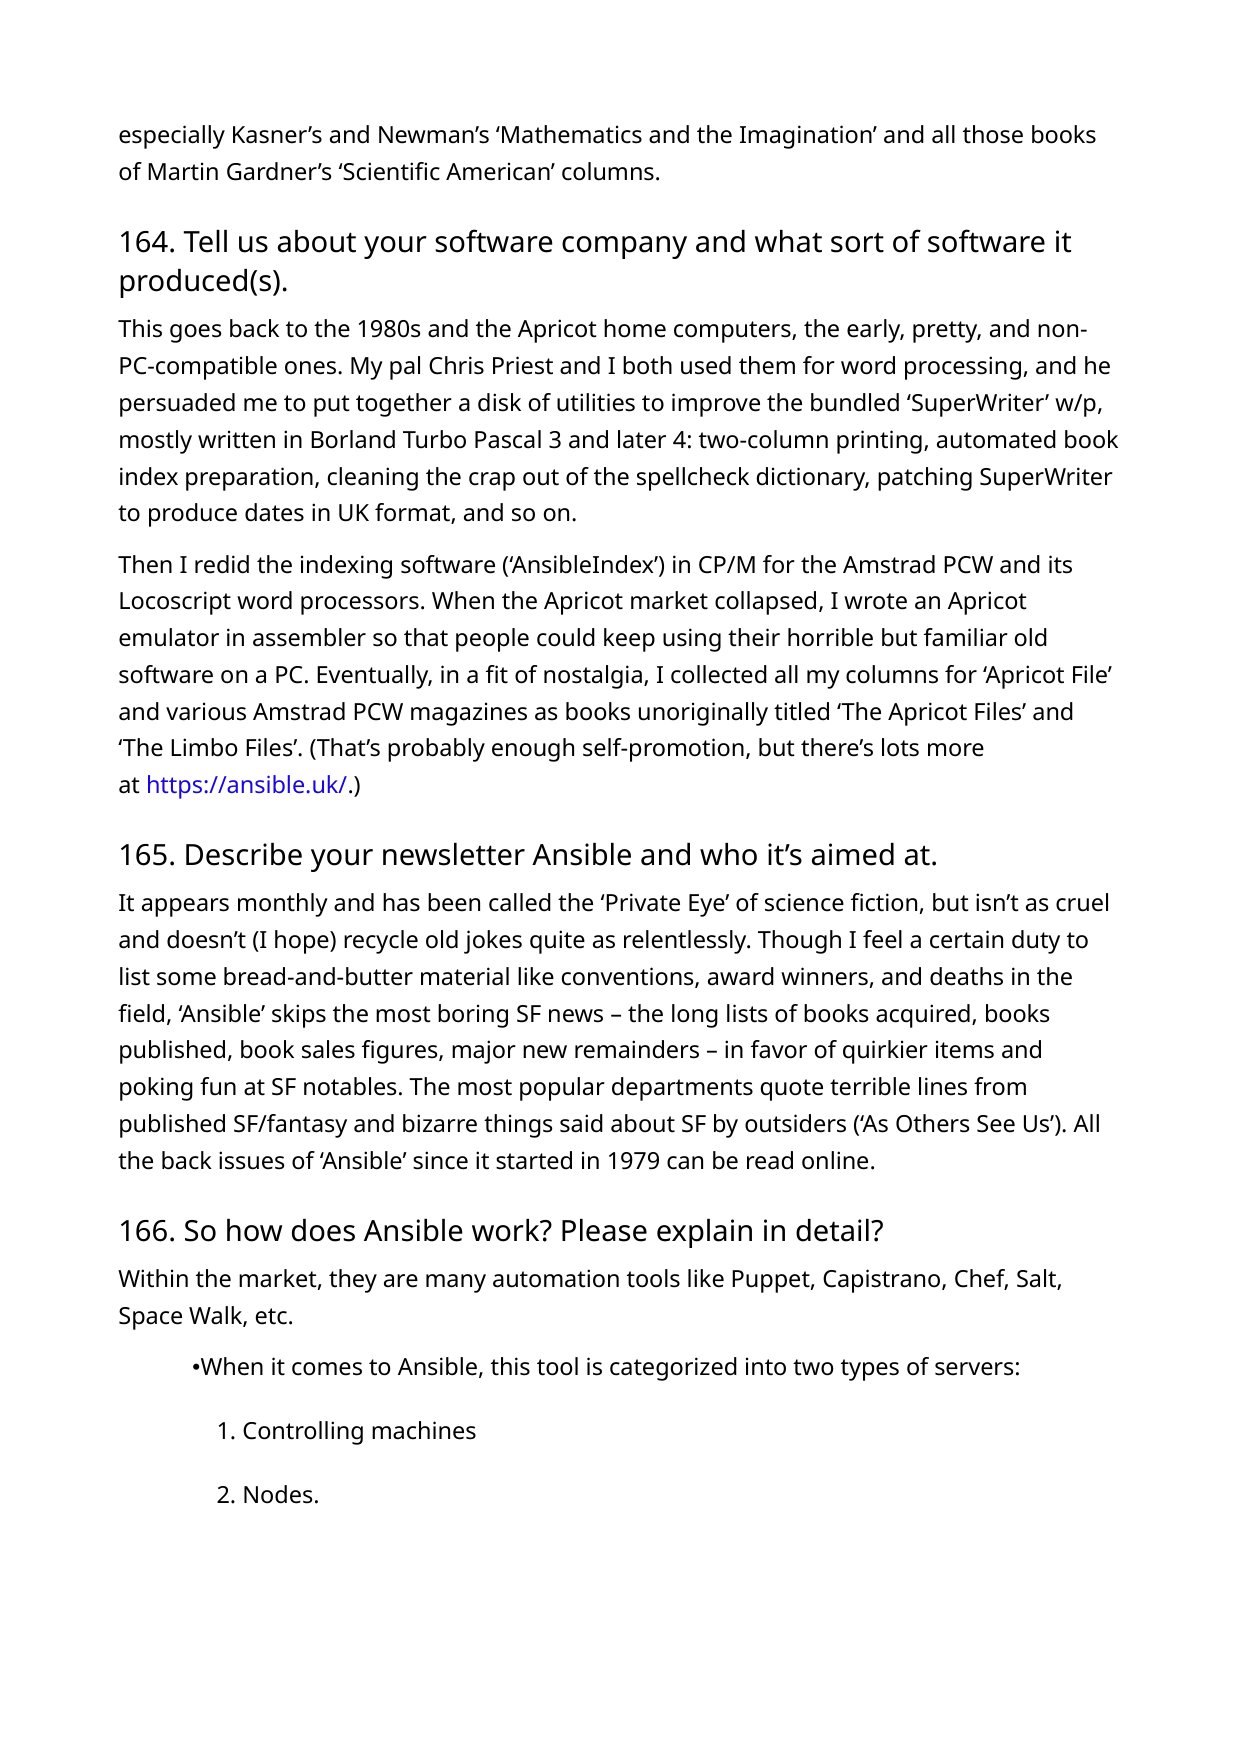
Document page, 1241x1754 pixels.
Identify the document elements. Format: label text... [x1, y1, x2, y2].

text Within the market, they are many automation tools like Puppet, Capistrano, Chef, Salt, Space Walk, etc. [118, 1262, 1122, 1331]
subtitle 165. Describe your newsletter Ansible and who it’s aimed at. [118, 834, 1122, 874]
subtitle 164. Tell us about your software company and what sort of software it produced(s). [118, 221, 1122, 300]
text This goes back to the 1980s and the Apricot home computers, the early, pretty, and non-PC-compatible ones. My pal Chris Priest and I both used them for word processing, and he persuaded me to put together a disk of utilities to improve the bundled ‘SuperWriter’ w/p, mostly written in Borland Turbo Pascal 3 and later 4: two-column printing, automated book index preparation, cleaning the crap out of the spellcheck dictionary, patching SuperWriter to produce dates in UK format, and so on. [118, 313, 1122, 528]
text It appears monthly and has been called the ‘Private Eye’ of science fiction, but isn’t as cruel and doesn’t (I hope) recycle old jokes quite as relentlessly. Though I feel a certain duty to list some bread-and-butter material like conventions, award winners, and deaths in the field, ‘Ansible’ skips the most boring SF news – the long lists of books acquired, books published, book sales figures, major new remainders – in favor of quirkier items and poking fun at SF notables. The most popular departments quote terrible lines from published SF/fantasy and bizarre things said about SF by outsiders (‘As Others See Us’). All the back issues of ‘Ansible’ since it started in 1979 can be read online. [118, 887, 1122, 1176]
text especially Kasner’s and Newman’s ‘Mathematics and the Imagination’ and all those books of Martin Gardner’s ‘Scientific American’ columns. [118, 118, 1122, 187]
subtitle 166. So how does Ansible work? Please explain in detail? [118, 1210, 1122, 1250]
text Then I redid the indexing software (‘AnsibleIndex’) in CP/M for the Amstrad PCW and its Locoscript word processors. When the Apricot market collapsed, I wrote an Apricot emulator in assembler so that people could keep using their horrible but familiar old software on a PC. Eventually, in a fit of nostalgia, I collected all my columns for ‘Apricot File’ and various Amstrad PCW magazines as books unoriginally titled ‘The Apricot Files’ and ‘The Limbo Files’. (That’s probably enough self-promotion, but there’s lots more at https://ansible.uk/.) [118, 548, 1122, 801]
list When it comes to Ansible, this tool is categorized into two types of servers: 1. Controlling machines 2. Nodes. [118, 1350, 1122, 1510]
